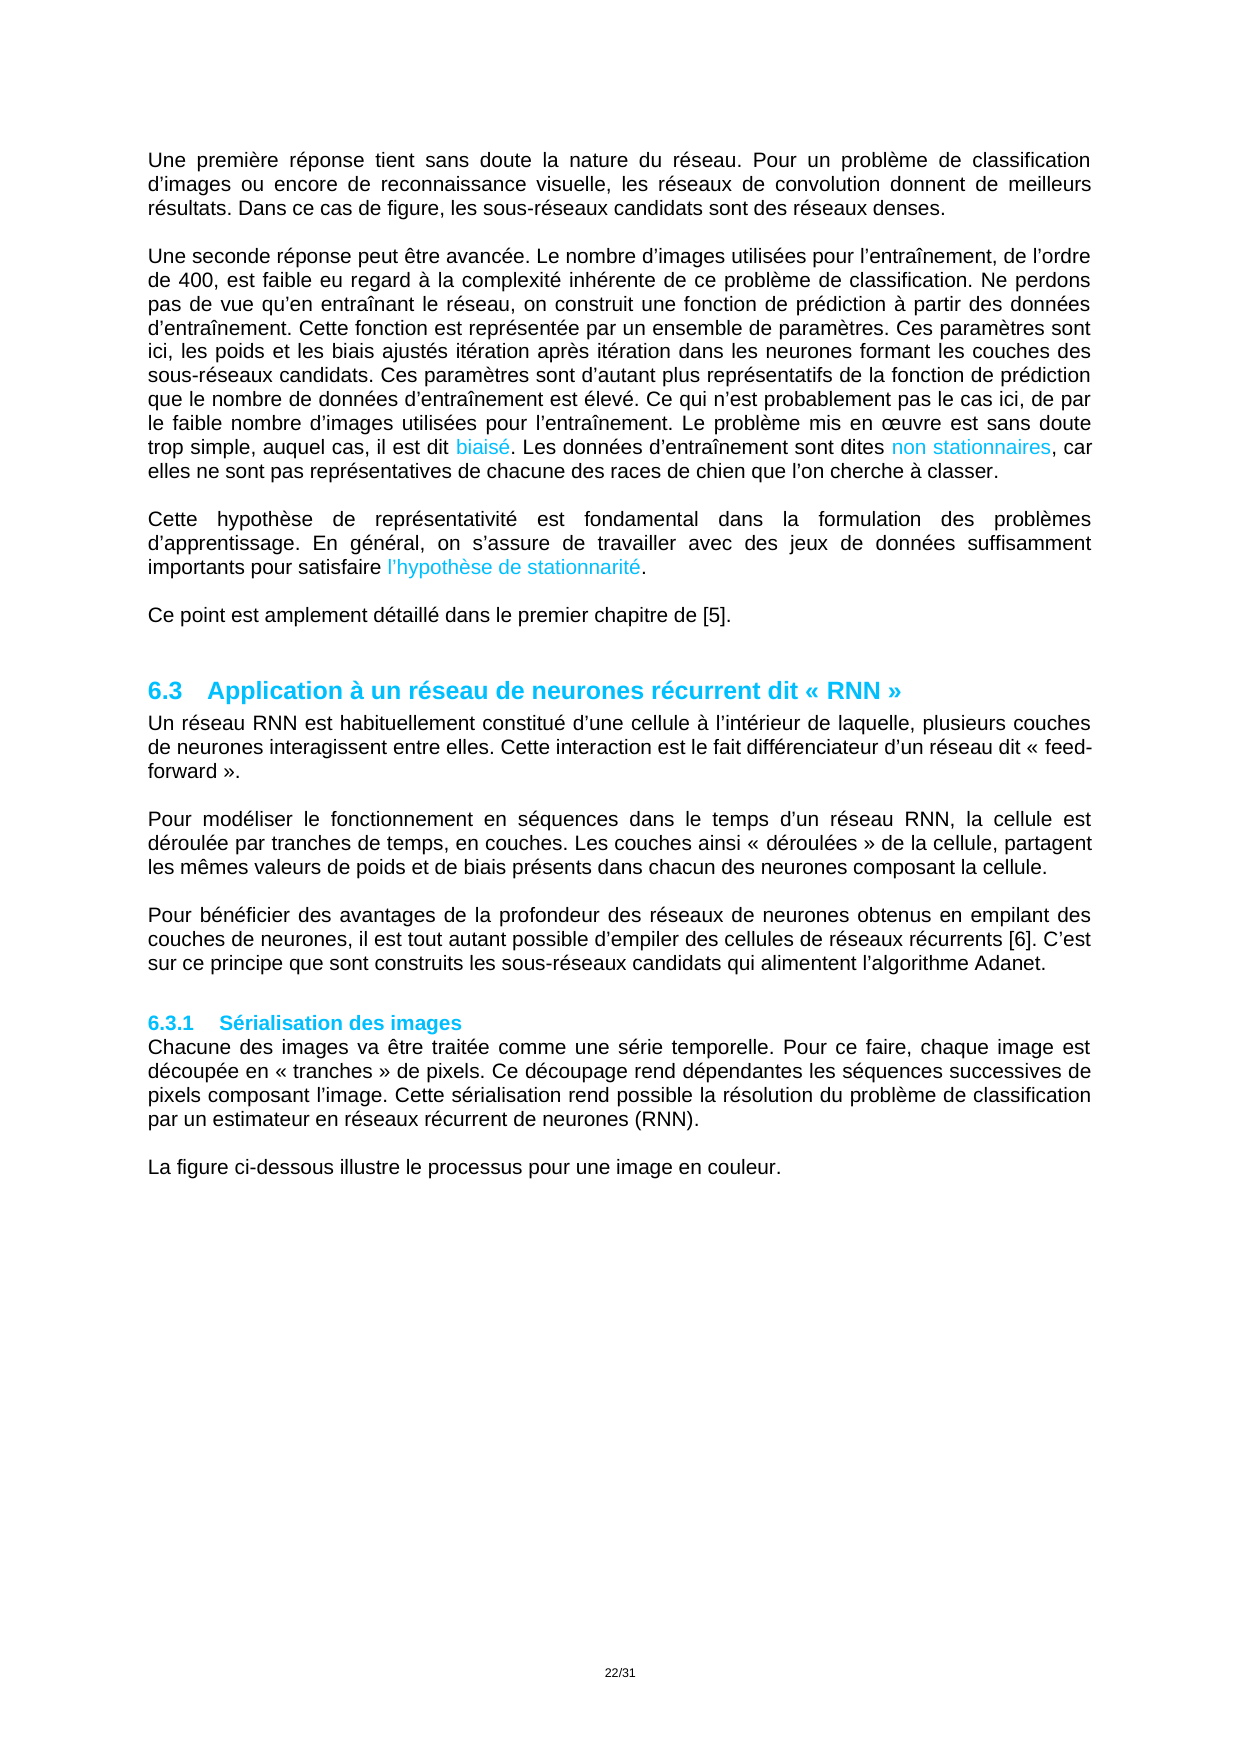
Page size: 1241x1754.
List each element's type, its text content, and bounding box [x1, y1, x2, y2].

text Ce point est amplement détaillé dans le premier chapitre de [5]. [148, 603, 1092, 627]
text Une première réponse tient sans doute la nature du réseau. Pour un problème de classification d’images ou encore de reconnaissance visuelle, les réseaux de convolution donnent de meilleurs résultats. Dans ce cas de figure, les sous-réseaux candidats sont des réseaux denses. [148, 148, 1092, 219]
subtitle Application à un réseau de neurones récurrent dit « RNN » [148, 676, 1092, 704]
text Pour bénéficier des avantages de la profondeur des réseaux de neurones obtenus en empilant des couches de neurones, il est tout autant possible d’empiler des cellules de réseaux récurrents [6]. C’est sur ce principe que sont construits les sous-réseaux candidats qui alimentent l’algorithme Adanet. [148, 902, 1092, 974]
text Cette hypothèse de représentativité est fondamental dans la formulation des problèmes d’apprentissage. En général, on s’assure de travailler avec des jeux de données suffisamment importants pour satisfaire l’hypothèse de stationnarité. [148, 507, 1092, 579]
text Pour modéliser le fonctionnement en séquences dans le temps d’un réseau RNN, la cellule est déroulée par tranches de temps, en couches. Les couches ainsi « déroulées » de la cellule, partagent les mêmes valeurs de poids et de biais présents dans chacun des neurones composant la cellule. [148, 807, 1092, 878]
text La figure ci-dessous illustre le processus pour une image en couleur. [148, 1154, 1092, 1178]
text Chacune des images va être traitée comme une série temporelle. Pour ce faire, chaque image est découpée en « tranches » de pixels. Ce découpage rend dépendantes les séquences successives de pixels composant l’image. Cette sérialisation rend possible la résolution du problème de classification par un estimateur en réseaux récurrent de neurones (RNN). [148, 1035, 1092, 1131]
text Un réseau RNN est habituellement constitué d’une cellule à l’intérieur de laquelle, plusieurs couches de neurones interagissent entre elles. Cette interaction est le fait différenciateur d’un réseau dit « feed-forward ». [148, 711, 1092, 783]
text Une seconde réponse peut être avancée. Le nombre d’images utilisées pour l’entraînement, de l’ordre de 400, est faible eu regard à la complexité inhérente de ce problème de classification. Ne perdons pas de vue qu’en entraînant le réseau, on construit une fonction de prédiction à partir des données d’entraînement. Cette fonction est représentée par un ensemble de paramètres. Ces paramètres sont ici, les poids et les biais ajustés itération après itération dans les neurones formant les couches des sous-réseaux candidats. Ces paramètres sont d’autant plus représentatifs de la fonction de prédiction que le nombre de données d’entraînement est élevé. Ce qui n’est probablement pas le cas ici, de par le faible nombre d’images utilisées pour l’entraînement. Le problème mis en œuvre est sans doute trop simple, auquel cas, il est dit biaisé. Les données d’entraînement sont dites non stationnaires, car elles ne sont pas représentatives de chacune des races de chien que l’on cherche à classer. [148, 243, 1092, 483]
subtitle Sérialisation des images [148, 1011, 1092, 1035]
